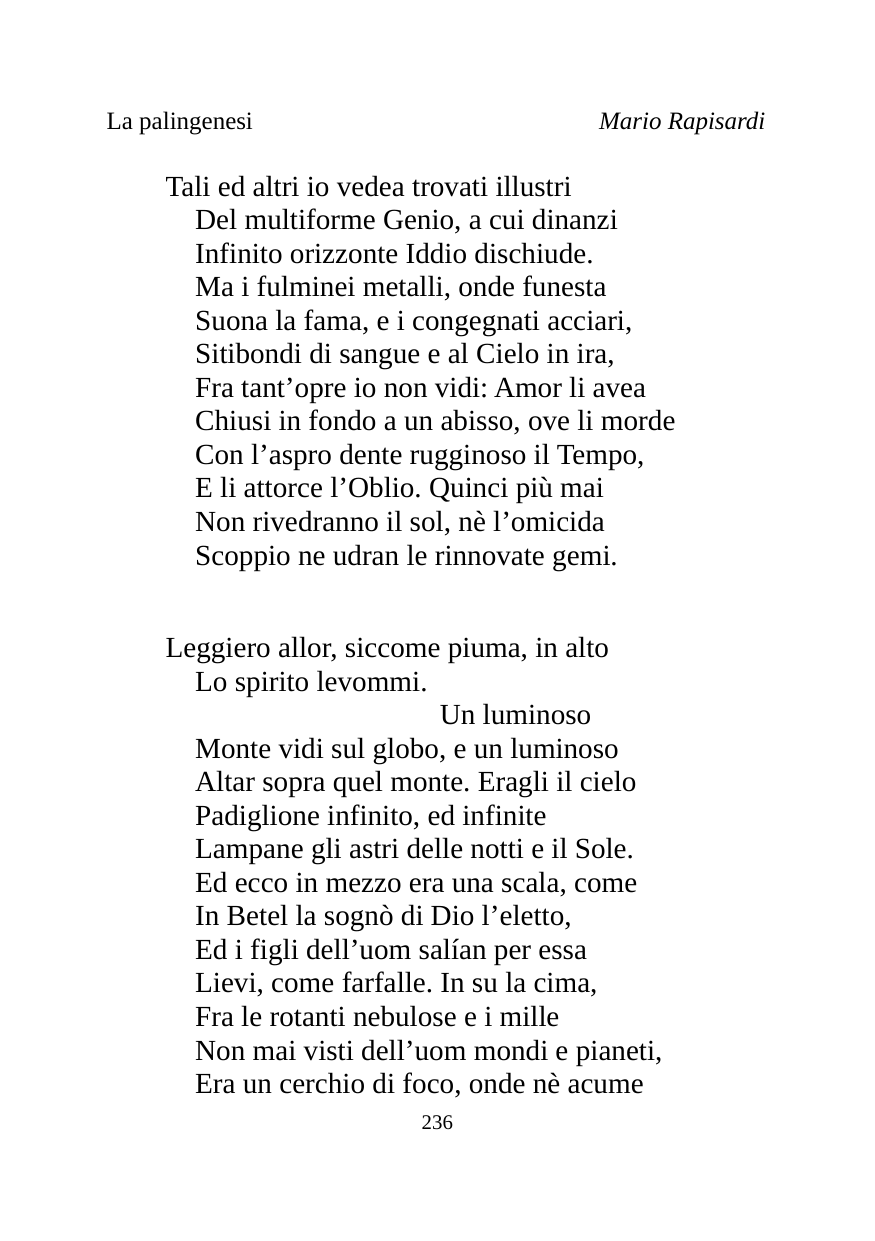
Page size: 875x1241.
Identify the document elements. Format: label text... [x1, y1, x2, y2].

text Tali ed altri io vedea trovati illustri Del multiforme Genio, a cui dinanzi Infinito orizzonte Iddio dischiude. Ma i fulminei metalli, onde funesta Suona la fama, e i congegnati acciari, Sitibondi di sangue e al Cielo in ira, Fra tant’opre io non vidi: Amor li avea Chiusi in fondo a un abisso, ove li morde Con l’aspro dente rugginoso il Tempo, E li attorce l’Oblio. Quinci più mai Non rivedranno il sol, nè l’omicida Scoppio ne udran le rinnovate gemi. [165, 169, 768, 571]
text Monte vidi sul globo, e un luminoso Altar sopra quel monte. Eragli il cielo Padiglione infinito, ed infinite Lampane gli astri delle notti e il Sole. Ed ecco in mezzo era una scala, come In Betel la sognò di Dio l’eletto, Ed i figli dell’uom salían per essa Lievi, come farfalle. In su la cima, Fra le rotanti nebulose e i mille Non mai visti dell’uom mondi e pianeti, Era un cerchio di foco, onde nè acume [195, 731, 768, 1100]
text Leggiero allor, siccome piuma, in alto Lo spirito levommi. [165, 630, 768, 697]
text Un luminoso [439, 697, 768, 731]
